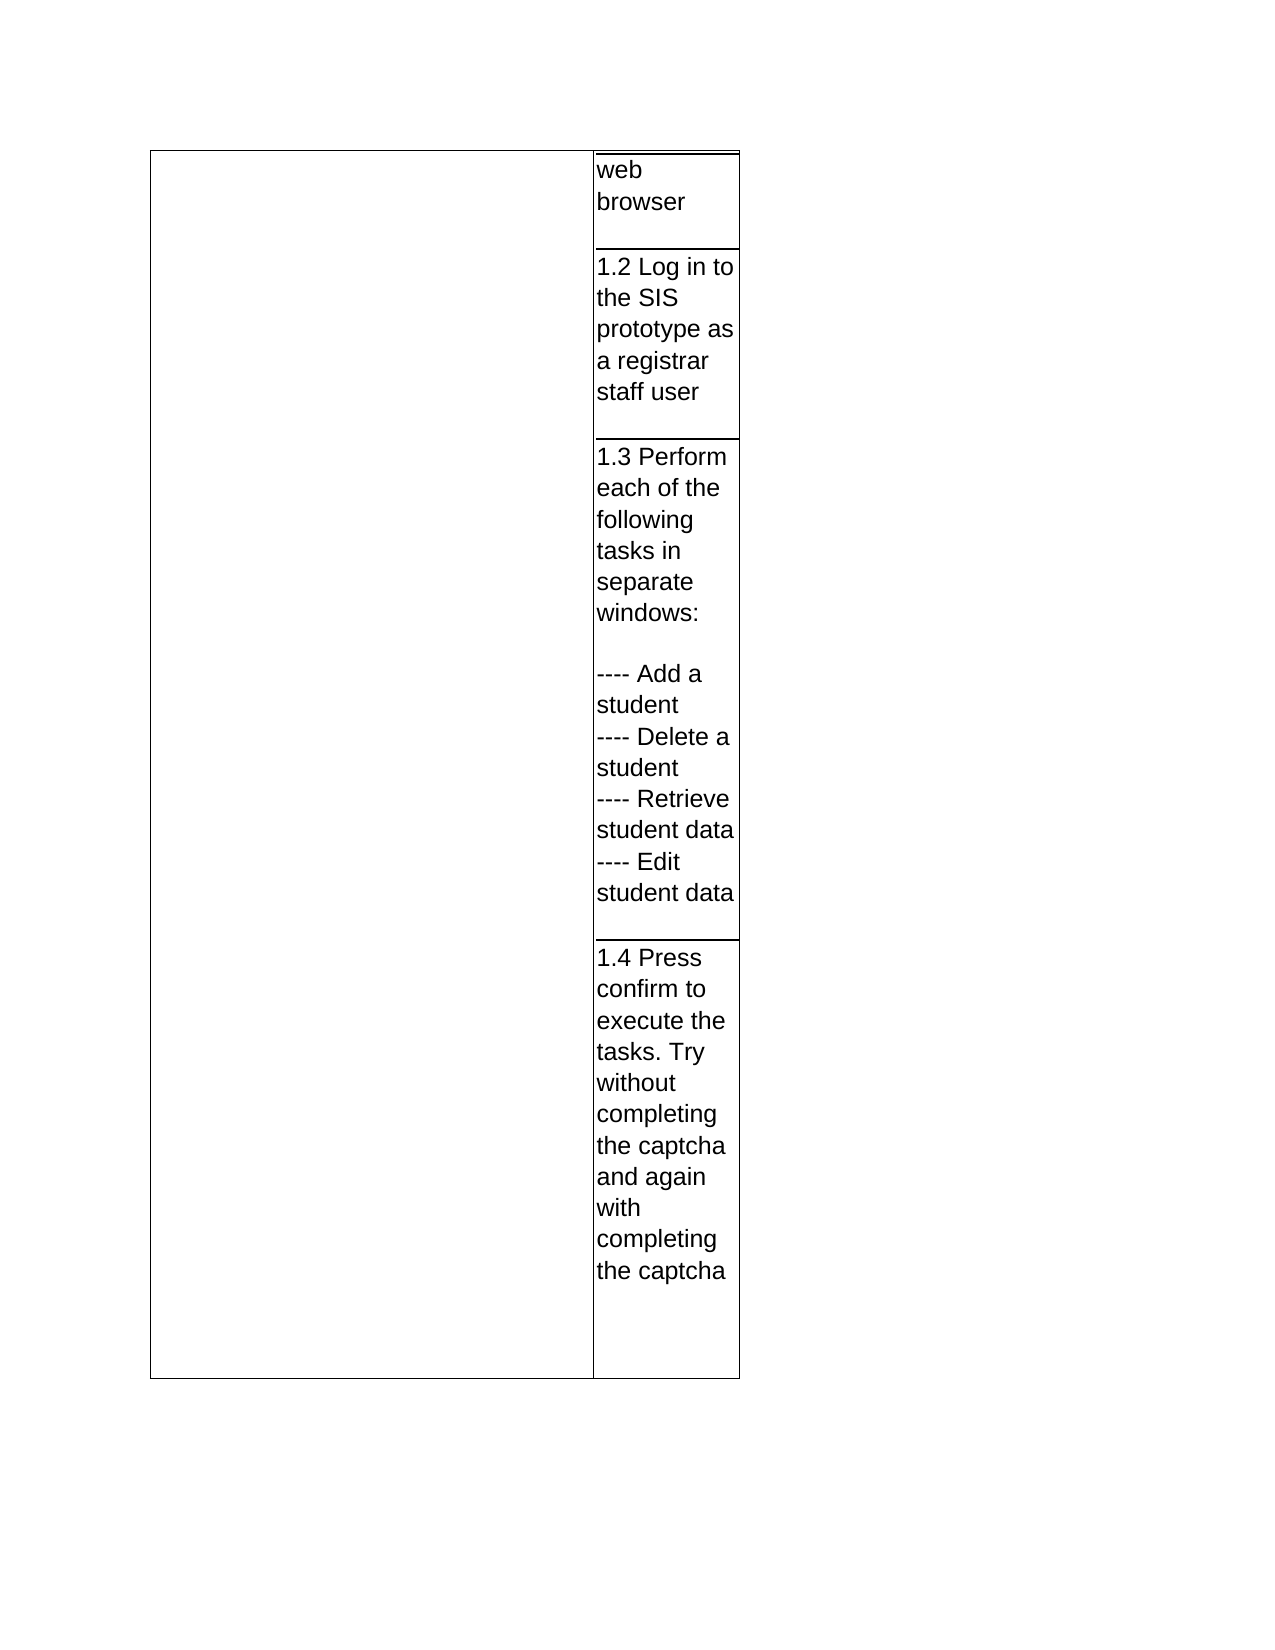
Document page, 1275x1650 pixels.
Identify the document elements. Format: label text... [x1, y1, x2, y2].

table_header web browser [596, 155, 739, 248]
table_cell 1.2 Log in to the SIS prototype as a registrar staff user [596, 250, 739, 438]
table_cell [151, 151, 593, 1377]
table_cell [594, 151, 739, 1377]
table_cell 1.3 Perform each of the following tasks in separate windows: ---- Add a student ---- Delete a student ---- Retrieve student data ---- Edit student data [596, 440, 739, 939]
table_cell 1.4 Press confirm to execute the tasks. Try without completing the captcha and again with completing the captcha [596, 941, 739, 1314]
